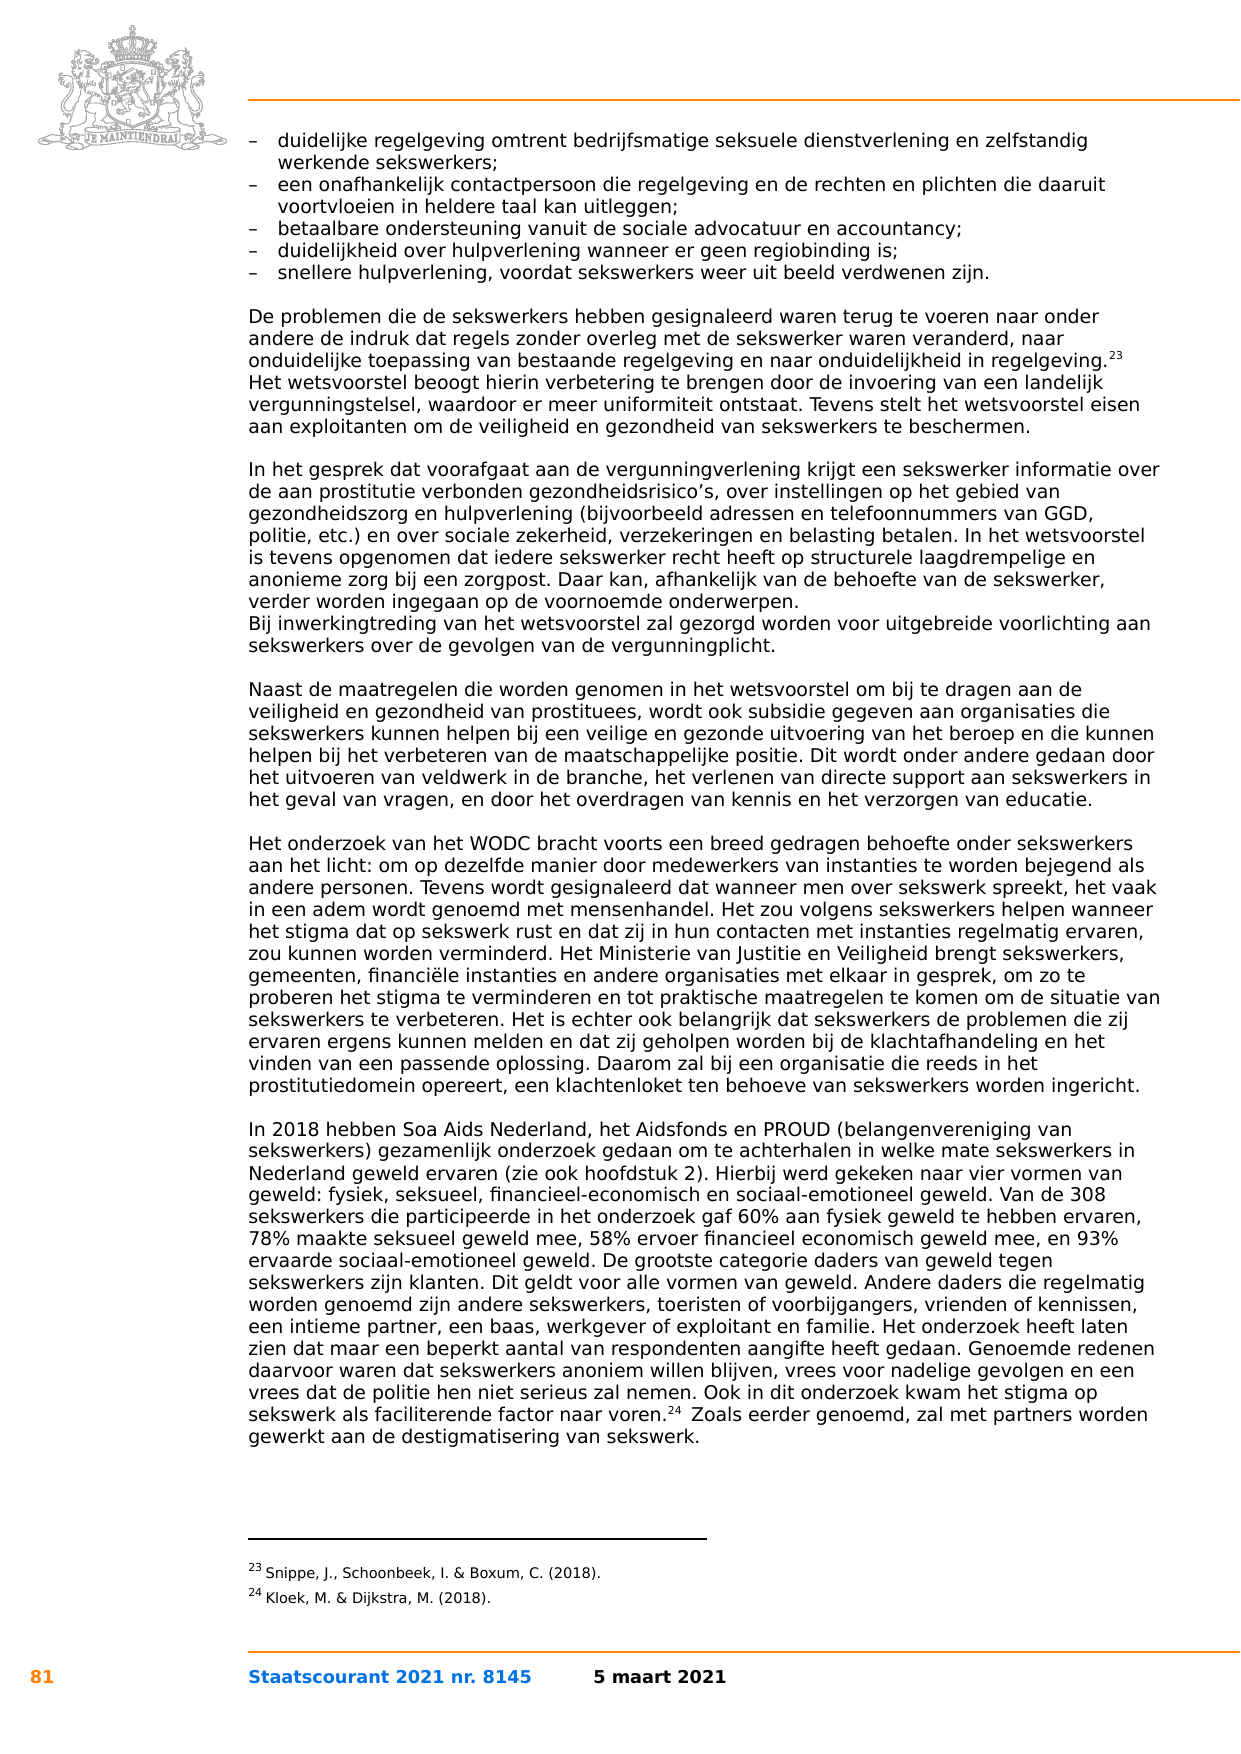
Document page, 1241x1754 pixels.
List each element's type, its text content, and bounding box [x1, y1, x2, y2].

text – snellere hulpverlening, voordat sekswerkers weer uit beeld verdwenen zijn. [248, 262, 1163, 284]
text Bij inwerkingtreding van het wetsvoorstel zal gezorgd worden voor uitgebreide voorlichting aan sekswerkers over de gevolgen van de vergunningplicht. [248, 613, 1163, 657]
text – een onafhankelijk contactpersoon die regelgeving en de rechten en plichten die daaruit voortvloeien in heldere taal kan uitleggen; [248, 174, 1163, 218]
text Kloek, M. & Dijkstra, M. (2018). [248, 1586, 1163, 1608]
text In 2018 hebben Soa Aids Nederland, het Aidsfonds en PROUD (belangenvereniging van sekswerkers) gezamenlijk onderzoek gedaan om te achterhalen in welke mate sekswerkers in Nederland geweld ervaren (zie ook hoofdstuk 2). Hierbij werd gekeken naar vier vormen van geweld: fysiek, seksueel, financieel-economisch en sociaal-emotioneel geweld. Van de 308 sekswerkers die participeerde in het onderzoek gaf 60% aan fysiek geweld te hebben ervaren, 78% maakte seksueel geweld mee, 58% ervoer financieel economisch geweld mee, en 93% ervaarde sociaal-emotioneel geweld. De grootste categorie daders van geweld tegen sekswerkers zijn klanten. Dit geldt voor alle vormen van geweld. Andere daders die regelmatig worden genoemd zijn andere sekswerkers, toeristen of voorbijgangers, vrienden of kennissen, een intieme partner, een baas, werkgever of exploitant en familie. Het onderzoek heeft laten zien dat maar een beperkt aantal van respondenten aangifte heeft gedaan. Genoemde redenen daarvoor waren dat sekswerkers anoniem willen blijven, vrees voor nadelige gevolgen en een vrees dat de politie hen niet serieus zal nemen. Ook in dit onderzoek kwam het stigma op sekswerk als faciliterende factor naar voren. Zoals eerder genoemd, zal met partners worden gewerkt aan de destigmatisering van sekswerk. [248, 1118, 1163, 1448]
picture [38, 25, 227, 150]
text Naast de maatregelen die worden genomen in het wetsvoorstel om bij te dragen aan de veiligheid en gezondheid van prostituees, wordt ook subsidie gegeven aan organisaties die sekswerkers kunnen helpen bij een veilige en gezonde uitvoering van het beroep en die kunnen helpen bij het verbeteren van de maatschappelijke positie. Dit wordt onder andere gedaan door het uitvoeren van veldwerk in de branche, het verlenen van directe support aan sekswerkers in het geval van vragen, en door het overdragen van kennis en het verzorgen van educatie. [248, 679, 1163, 811]
text – duidelijkheid over hulpverlening wanneer er geen regiobinding is; [248, 240, 1163, 262]
text Snippe, J., Schoonbeek, I. & Boxum, C. (2018). [248, 1561, 1163, 1583]
text De problemen die de sekswerkers hebben gesignaleerd waren terug te voeren naar onder andere de indruk dat regels zonder overleg met de sekswerker waren veranderd, naar onduidelijke toepassing van bestaande regelgeving en naar onduidelijkheid in regelgeving. Het wetsvoorstel beoogt hierin verbetering te brengen door de invoering van een landelijk vergunningstelsel, waardoor er meer uniformiteit ontstaat. Tevens stelt het wetsvoorstel eisen aan exploitanten om de veiligheid en gezondheid van sekswerkers te beschermen. [248, 306, 1163, 437]
text – betaalbare ondersteuning vanuit de sociale advocatuur en accountancy; [248, 218, 1163, 240]
text In het gesprek dat voorafgaat aan de vergunningverlening krijgt een sekswerker informatie over de aan prostitutie verbonden gezondheidsrisico’s, over instellingen op het gebied van gezondheidszorg en hulpverlening (bijvoorbeeld adressen en telefoonnummers van GGD, politie, etc.) en over sociale zekerheid, verzekeringen en belasting betalen. In het wetsvoorstel is tevens opgenomen dat iedere sekswerker recht heeft op structurele laagdrempelige en anonieme zorg bij een zorgpost. Daar kan, afhankelijk van de behoefte van de sekswerker, verder worden ingegaan op de voornoemde onderwerpen. [248, 459, 1163, 613]
text – duidelijke regelgeving omtrent bedrijfsmatige seksuele dienstverlening en zelfstandig werkende sekswerkers; [248, 130, 1163, 174]
text Het onderzoek van het WODC bracht voorts een breed gedragen behoefte onder sekswerkers aan het licht: om op dezelfde manier door medewerkers van instanties te worden bejegend als andere personen. Tevens wordt gesignaleerd dat wanneer men over sekswerk spreekt, het vaak in een adem wordt genoemd met mensenhandel. Het zou volgens sekswerkers helpen wanneer het stigma dat op sekswerk rust en dat zij in hun contacten met instanties regelmatig ervaren, zou kunnen worden verminderd. Het Ministerie van Justitie en Veiligheid brengt sekswerkers, gemeenten, financiële instanties en andere organisaties met elkaar in gesprek, om zo te proberen het stigma te verminderen en tot praktische maatregelen te komen om de situatie van sekswerkers te verbeteren. Het is echter ook belangrijk dat sekswerkers de problemen die zij ervaren ergens kunnen melden en dat zij geholpen worden bij de klachtafhandeling en het vinden van een passende oplossing. Daarom zal bij een organisatie die reeds in het prostitutiedomein opereert, een klachtenloket ten behoeve van sekswerkers worden ingericht. [248, 833, 1163, 1097]
